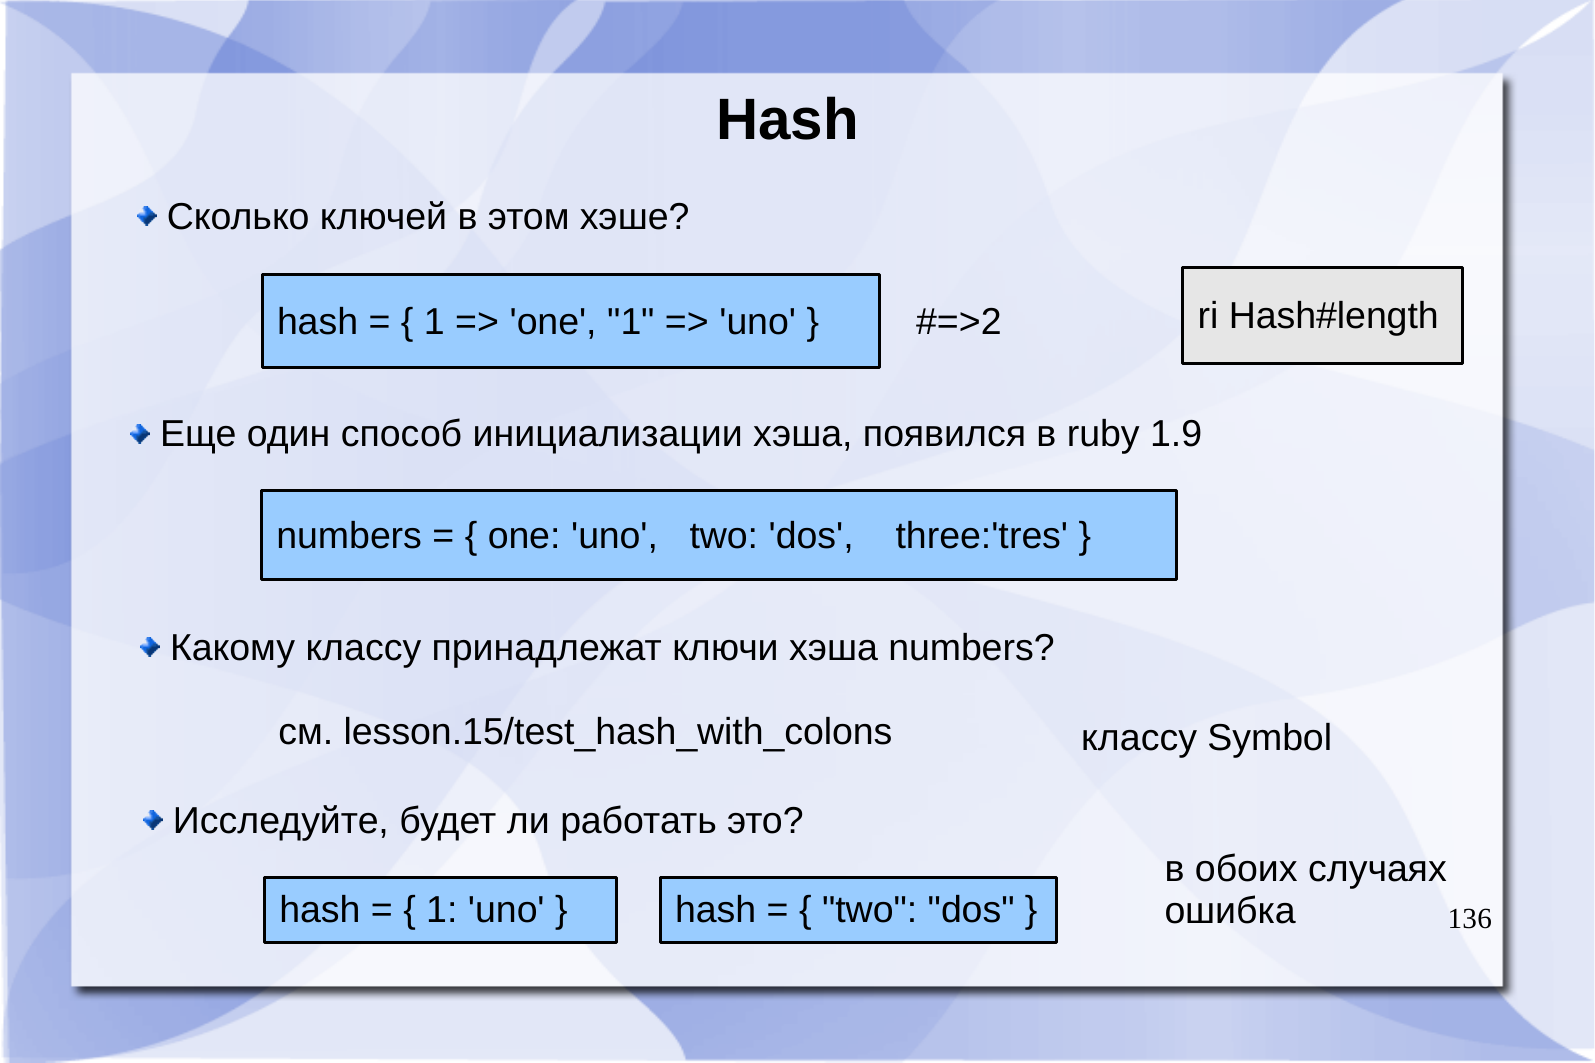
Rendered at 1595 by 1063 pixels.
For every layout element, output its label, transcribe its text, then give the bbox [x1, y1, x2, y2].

text_box ri Hash#length [1182, 267, 1463, 364]
text_box #=>2 [901, 292, 1017, 350]
title Hash [75, 75, 1501, 164]
text_box Какому классу принадлежат ключи хэша numbers? [126, 618, 1071, 676]
text_box hash = { 1: 'uno' } [264, 877, 617, 943]
text_box Сколько ключей в этом хэше? [122, 187, 707, 245]
text_box hash = { "two": "dos" } [660, 877, 1057, 943]
text_box см. lesson.15/test_hash_with_colons [263, 702, 908, 760]
text_box Исследуйте, будет ли работать это? [128, 791, 820, 849]
text_box numbers = { one: 'uno', two: 'dos', three:'tres' } [261, 490, 1177, 580]
picture [0, 0, 1595, 1063]
text_box Еще один способ инициализации хэша, появился в ruby 1.9 [116, 405, 1218, 463]
text_box классу Symbol [1066, 708, 1348, 766]
text_box hash = { 1 => 'one', "1" => 'uno' } [262, 274, 880, 368]
text_box в обоих случаях ошибка [1149, 840, 1463, 940]
